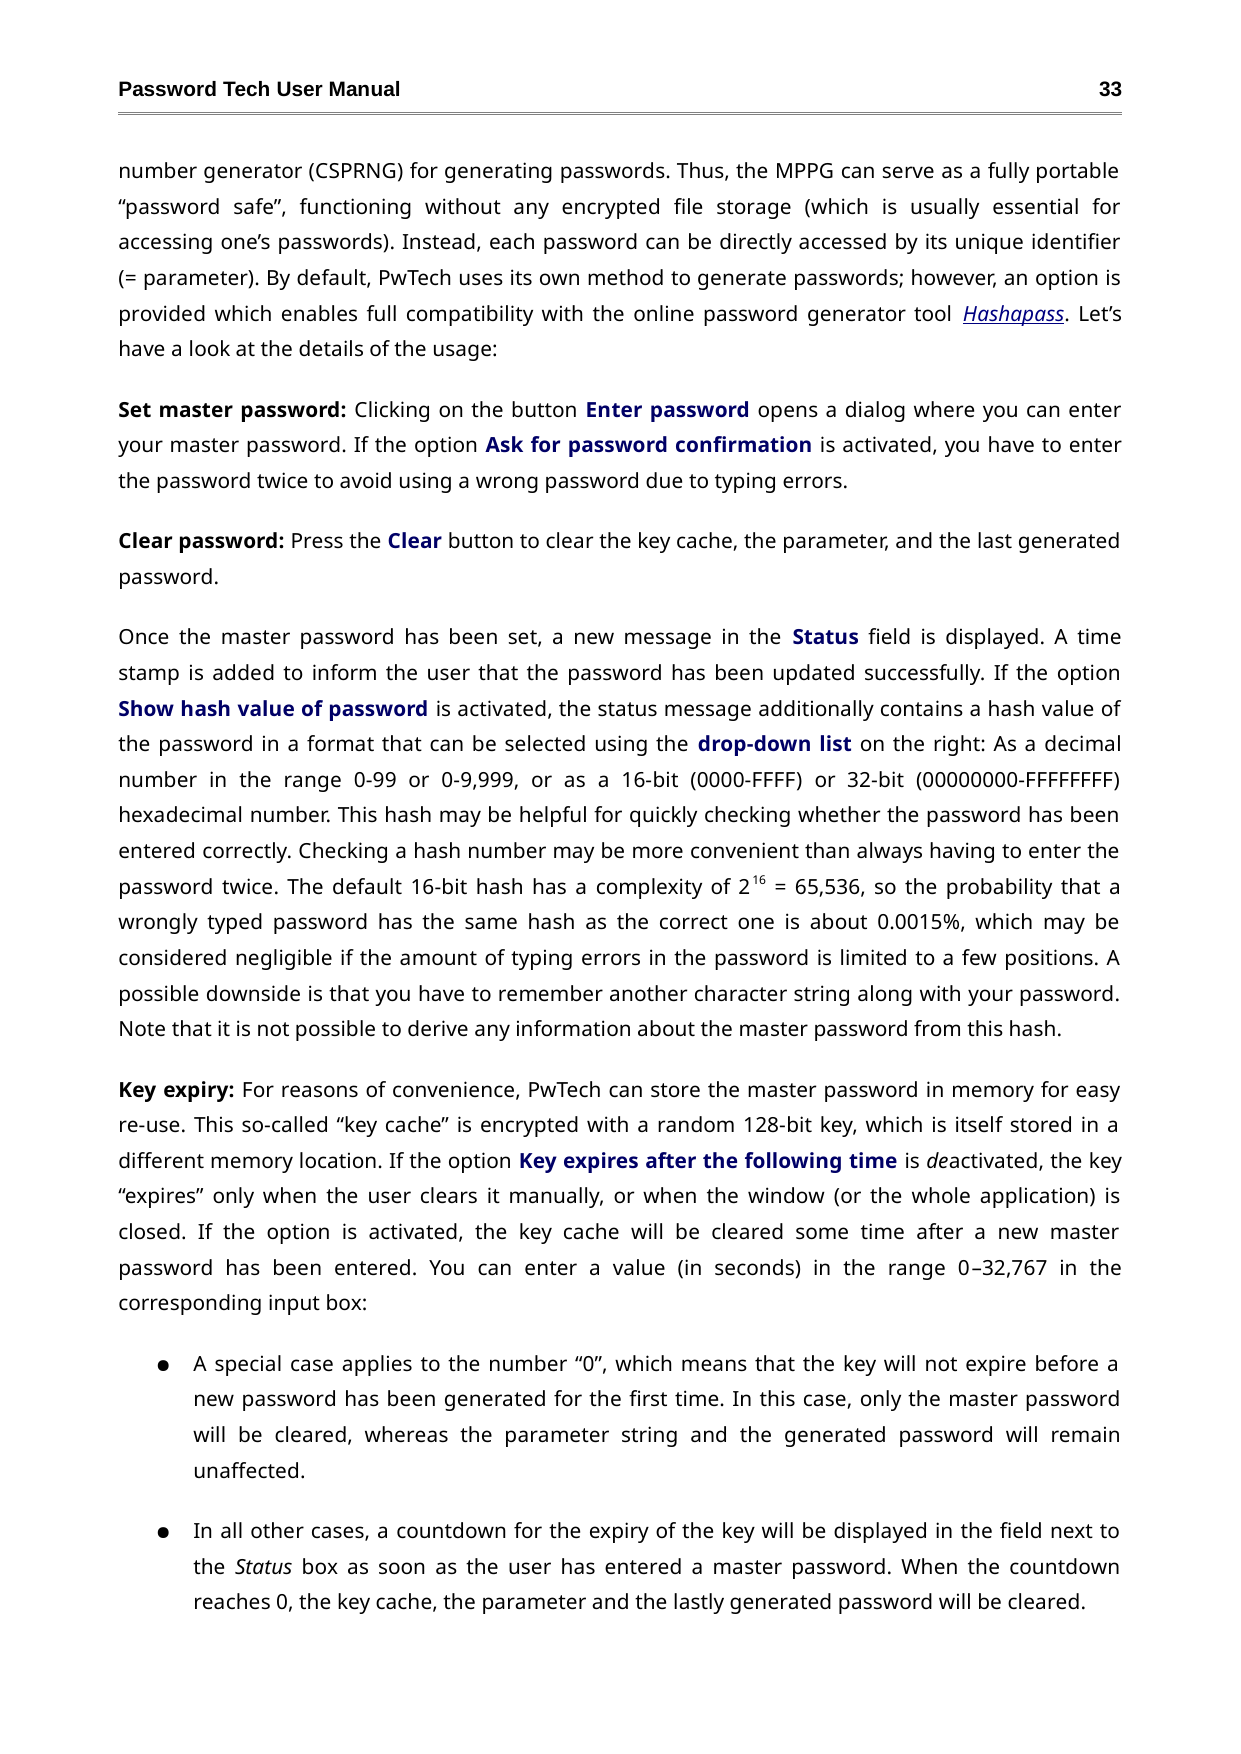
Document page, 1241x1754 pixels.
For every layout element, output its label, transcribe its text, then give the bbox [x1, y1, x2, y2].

text Key expiry: For reasons of convenience, PwTech can store the master password in memory for easy re-use. This so-called “key cache” is encrypted with a random 128-bit key, which is itself stored in a different memory location. If the option Key expires after the following time is deactivated, the key “expires” only when the user clears it manually, or when the window (or the whole application) is closed. If the option is activated, the key cache will be cleared some time after a new master password has been entered. You can enter a value (in seconds) in the range 0–32,767 in the corresponding input box: [118, 1074, 1122, 1317]
text Set master password: Clicking on the button Enter password opens a dialog where you can enter your master password. If the option Ask for password confirmation is activated, you have to enter the password twice to avoid using a wrong password due to typing errors. [118, 394, 1122, 494]
text Once the master password has been set, a new message in the Status field is displayed. A time stamp is added to inform the user that the password has been updated successfully. If the option Show hash value of password is activated, the status message additionally contains a hash value of the password in a format that can be selected using the drop-down list on the right: As a decimal number in the range 0-99 or 0-9,999, or as a 16-bit (0000-FFFF) or 32-bit (00000000-FFFFFFFF) hexadecimal number. This hash may be helpful for quickly checking whether the password has been entered correctly. Checking a hash number may be more convenient than always having to enter the password twice. The default 16-bit hash has a complexity of 216 = 65,536, so the probability that a wrongly typed password has the same hash as the correct one is about 0.0015%, which may be considered negligible if the amount of typing errors in the password is limited to a few positions. A possible downside is that you have to remember another character string along with your password. Note that it is not possible to derive any information about the master password from this hash. [118, 622, 1122, 1043]
list A special case applies to the number “0”, which means that the key will not expire before a new password has been generated for the first time. In this case, only the master password will be cleared, whereas the parameter string and the generated password will remain unaffected. [156, 1349, 1122, 1484]
list In all other cases, a countdown for the expiry of the key will be displayed in the field next to the Status box as soon as the user has entered a master password. When the countdown reaches 0, the key cache, the parameter and the lastly generated password will be cleared. [156, 1516, 1122, 1616]
text number generator (CSPRNG) for generating passwords. Thus, the MPPG can serve as a fully portable “password safe”, functioning without any encrypted file storage (which is usually essential for accessing one’s passwords). Instead, each password can be directly accessed by its unique identifier (= parameter). By default, PwTech uses its own method to generate passwords; however, an option is provided which enables full compatibility with the online password generator tool Hashapass. Let’s have a look at the details of the usage: [118, 156, 1122, 363]
text Clear password: Press the Clear button to clear the key cache, the parameter, and the last generated password. [118, 526, 1122, 590]
